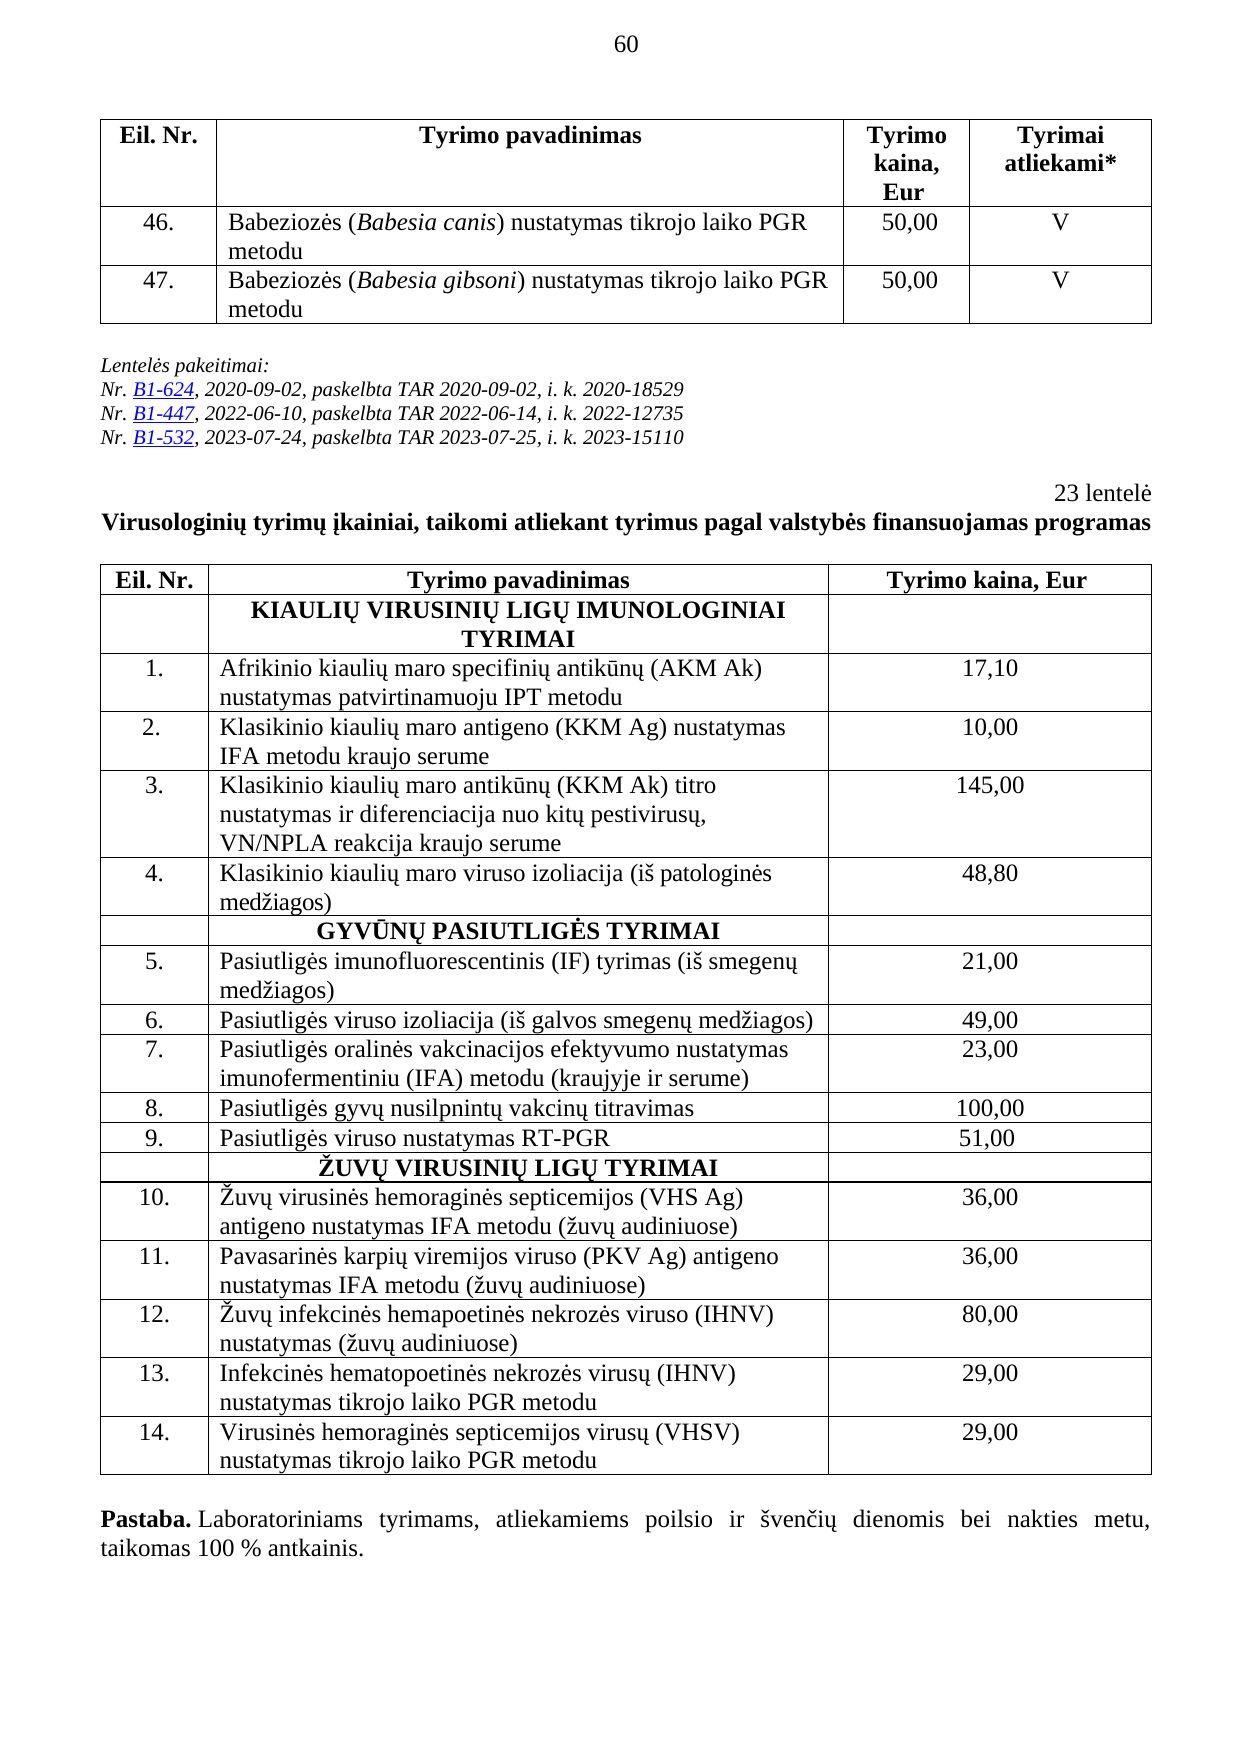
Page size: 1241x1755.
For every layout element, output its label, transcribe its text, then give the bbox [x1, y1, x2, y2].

table_cell 36,00 [829, 1183, 1151, 1240]
table_cell 13. [101, 1358, 208, 1416]
table_cell 29,00 [829, 1417, 1151, 1474]
table_cell 46. [101, 207, 216, 264]
table_cell Pasiutligės viruso izoliacija (iš galvos smegenų medžiagos) [209, 1005, 828, 1033]
text Virusologinių tyrimų įkainiai, taikomi atliekant tyrimus pagal valstybės finansuojamas programas [100, 507, 1152, 535]
text Pastaba. Laboratoriniams tyrimams, atliekamiems poilsio ir švenčių dienomis bei nakties metu, taikomas 100 % antkainis. [100, 1504, 1152, 1561]
text Nr. B1-624, 2020-09-02, paskelbta TAR 2020-09-02, i. k. 2020-18529 [100, 377, 1152, 401]
table_cell 21,00 [829, 946, 1151, 1004]
table_cell Pasiutligės viruso nustatymas RT-PGR [209, 1123, 828, 1152]
table_cell 1. [101, 654, 208, 711]
table_cell [101, 595, 208, 652]
table_cell KIAULIŲ VIRUSINIŲ LIGŲ IMUNOLOGINIAI TYRIMAI [209, 595, 828, 652]
table_cell GYVŪNŲ PASIUTLIGĖS TYRIMAI [209, 916, 828, 945]
table_cell Pavasarinės karpių viremijos viruso (PKV Ag) antigeno nustatymas IFA metodu (žuvų audiniuose) [209, 1241, 828, 1298]
table_cell V [970, 266, 1151, 323]
table_cell Pasiutligės oralinės vakcinacijos efektyvumo nustatymas imunofermentiniu (IFA) metodu (kraujyje ir serume) [209, 1035, 828, 1092]
table_cell 11. [101, 1241, 208, 1298]
table_cell [101, 1153, 208, 1181]
table_header Eil. Nr. [101, 120, 216, 206]
table_cell Klasikinio kiaulių maro antigeno (KKM Ag) nustatymas IFA metodu kraujo serume [209, 712, 828, 769]
table_header Tyrimo kaina, Eur [829, 565, 1151, 594]
table_cell Klasikinio kiaulių maro antikūnų (KKM Ak) titro nustatymas ir diferenciacija nuo kitų pestivirusų, VN/NPLA reakcija kraujo serume [209, 771, 828, 857]
table_cell 14. [101, 1417, 208, 1474]
table_cell 3. [101, 771, 208, 857]
table_cell 4. [101, 858, 208, 915]
table_header Tyrimo pavadinimas [209, 565, 828, 594]
table_cell [829, 595, 1151, 652]
table_header Tyrimai atliekami* [970, 120, 1151, 206]
table_cell 49,00 [829, 1005, 1151, 1033]
table_header Tyrimo pavadinimas [217, 120, 843, 206]
table_cell 48,80 [829, 858, 1151, 915]
table_cell Infekcinės hematopoetinės nekrozės virusų (IHNV) nustatymas tikrojo laiko PGR metodu [209, 1358, 828, 1416]
table_cell 5. [101, 946, 208, 1004]
table_cell 8. [101, 1093, 208, 1122]
table_cell Virusinės hemoraginės septicemijos virusų (VHSV) nustatymas tikrojo laiko PGR metodu [209, 1417, 828, 1474]
table_cell 10,00 [829, 712, 1151, 769]
table_header Tyrimo kaina, Eur [844, 120, 969, 206]
table_cell Pasiutligės gyvų nusilpnintų vakcinų titravimas [209, 1093, 828, 1122]
table_cell ŽUVŲ VIRUSINIŲ LIGŲ TYRIMAI [209, 1153, 828, 1181]
table_cell 100,00 [829, 1093, 1151, 1122]
table_cell Afrikinio kiaulių maro specifinių antikūnų (AKM Ak) nustatymas patvirtinamuoju IPT metodu [209, 654, 828, 711]
table_cell Žuvų virusinės hemoraginės septicemijos (VHS Ag) antigeno nustatymas IFA metodu (žuvų audiniuose) [209, 1183, 828, 1240]
table_cell 6. [101, 1005, 208, 1033]
table_cell [829, 1153, 1151, 1181]
table_cell 50,00 [844, 207, 969, 264]
table_cell 23,00 [829, 1035, 1151, 1092]
table_cell 145,00 [829, 771, 1151, 857]
table_cell 50,00 [844, 266, 969, 323]
text 23 lentelė [225, 478, 1152, 507]
table_header Eil. Nr. [101, 565, 208, 594]
table_cell Pasiutligės imunofluorescentinis (IF) tyrimas (iš smegenų medžiagos) [209, 946, 828, 1004]
text Lentelės pakeitimai: [100, 353, 1152, 377]
table_cell 12. [101, 1300, 208, 1357]
table_cell 47. [101, 266, 216, 323]
table_cell [829, 916, 1151, 945]
table_cell V [970, 207, 1151, 264]
table_cell 36,00 [829, 1241, 1151, 1298]
table_cell 80,00 [829, 1300, 1151, 1357]
table_cell 10. [101, 1183, 208, 1240]
text Nr. B1-447, 2022-06-10, paskelbta TAR 2022-06-14, i. k. 2022-12735 [100, 401, 1152, 425]
table_cell 2. [101, 712, 208, 769]
table_cell Žuvų infekcinės hemapoetinės nekrozės viruso (IHNV) nustatymas (žuvų audiniuose) [209, 1300, 828, 1357]
table_cell 29,00 [829, 1358, 1151, 1416]
table_cell 17,10 [829, 654, 1151, 711]
table_cell Klasikinio kiaulių maro viruso izoliacija (iš patologinės medžiagos) [209, 858, 828, 915]
table_cell Babeziozės (Babesia canis) nustatymas tikrojo laiko PGR metodu [217, 207, 843, 264]
text Nr. B1-532, 2023-07-24, paskelbta TAR 2023-07-25, i. k. 2023-15110 [100, 425, 1152, 449]
table_cell 9. [101, 1123, 208, 1152]
table_cell 7. [101, 1035, 208, 1092]
table_cell 51,00 [829, 1123, 1151, 1152]
table_cell Babeziozės (Babesia gibsoni) nustatymas tikrojo laiko PGR metodu [217, 266, 843, 323]
table_cell [101, 916, 208, 945]
